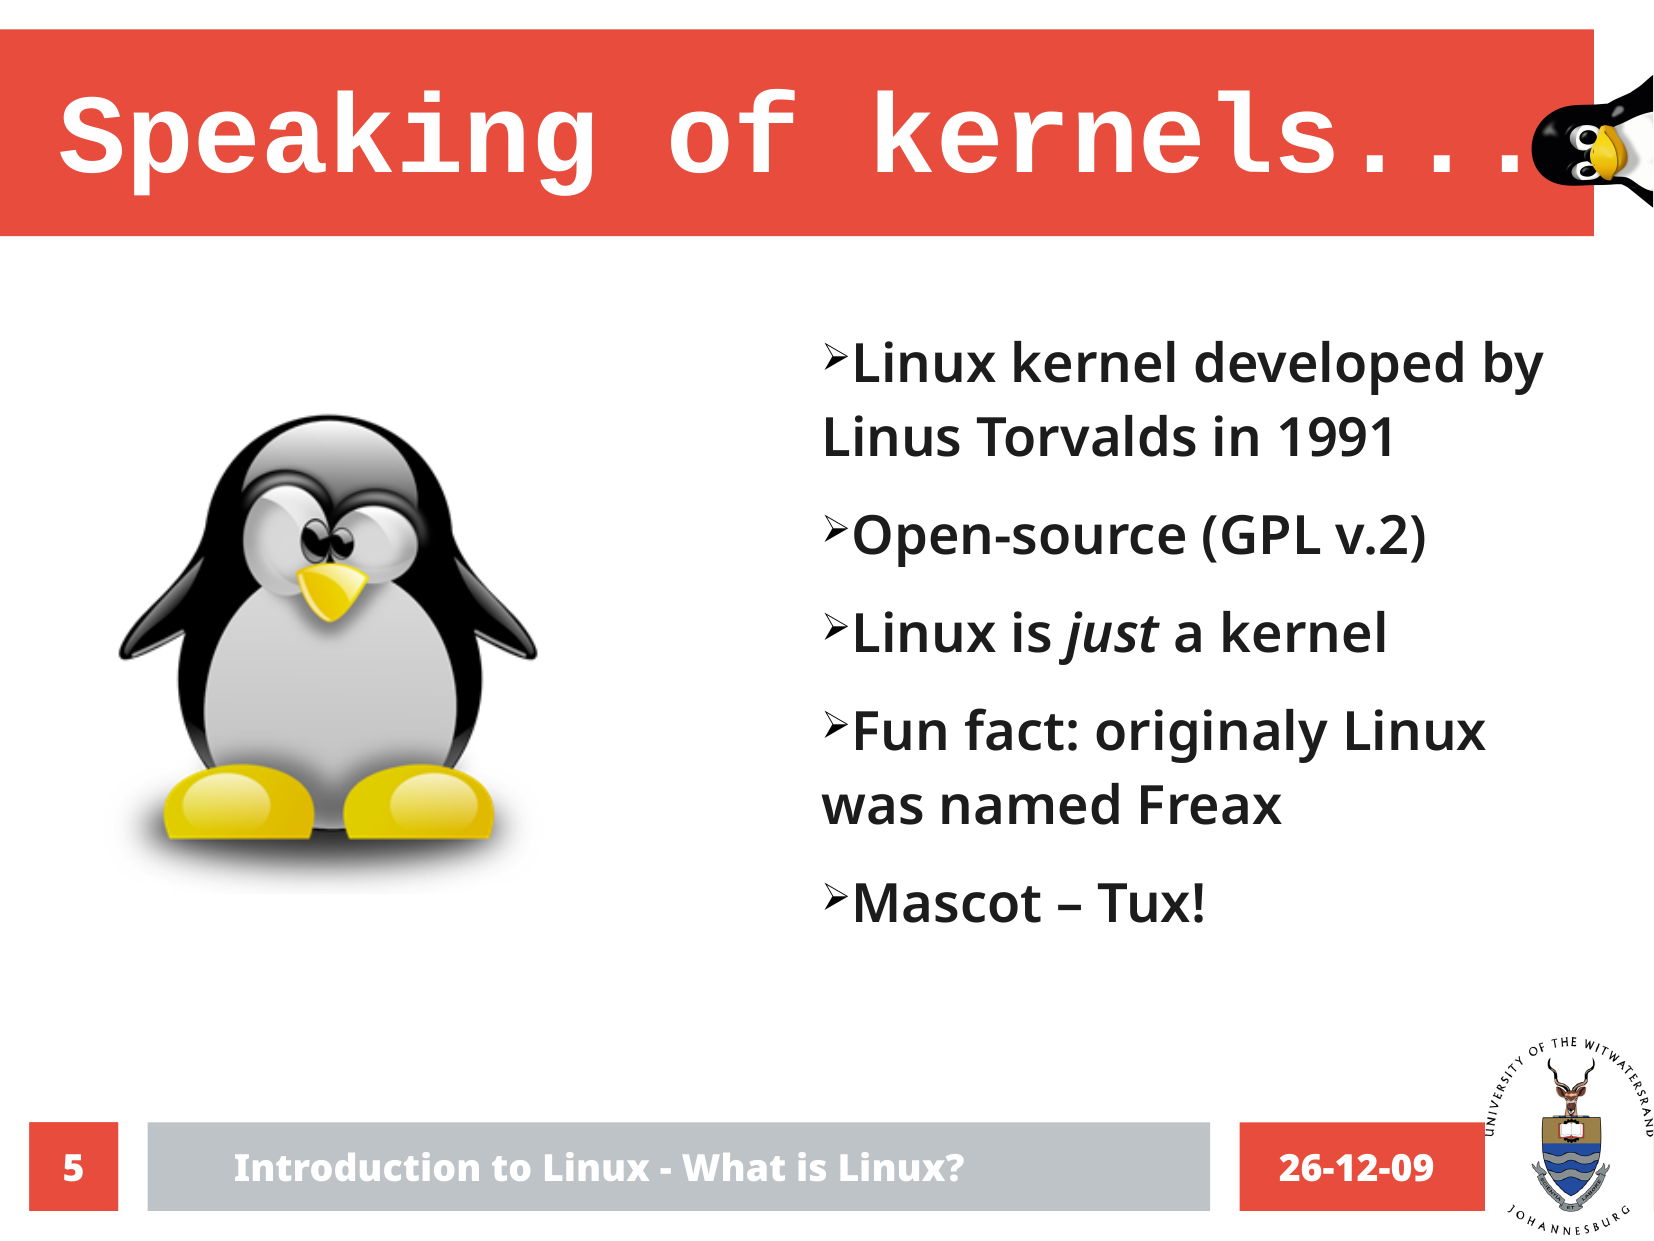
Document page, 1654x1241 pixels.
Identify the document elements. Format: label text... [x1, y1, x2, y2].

title Speaking of kernels... [58, 59, 1594, 207]
picture [1485, 1037, 1654, 1235]
picture [58, 353, 599, 894]
picture [1514, 23, 1654, 276]
list Linux kernel developed by Linus Torvalds in 1991 Open-source (GPL v.2) Linux is just a kernel Fun fact: originaly Linux was named Freax Mascot – Tux! [821, 324, 1565, 1093]
